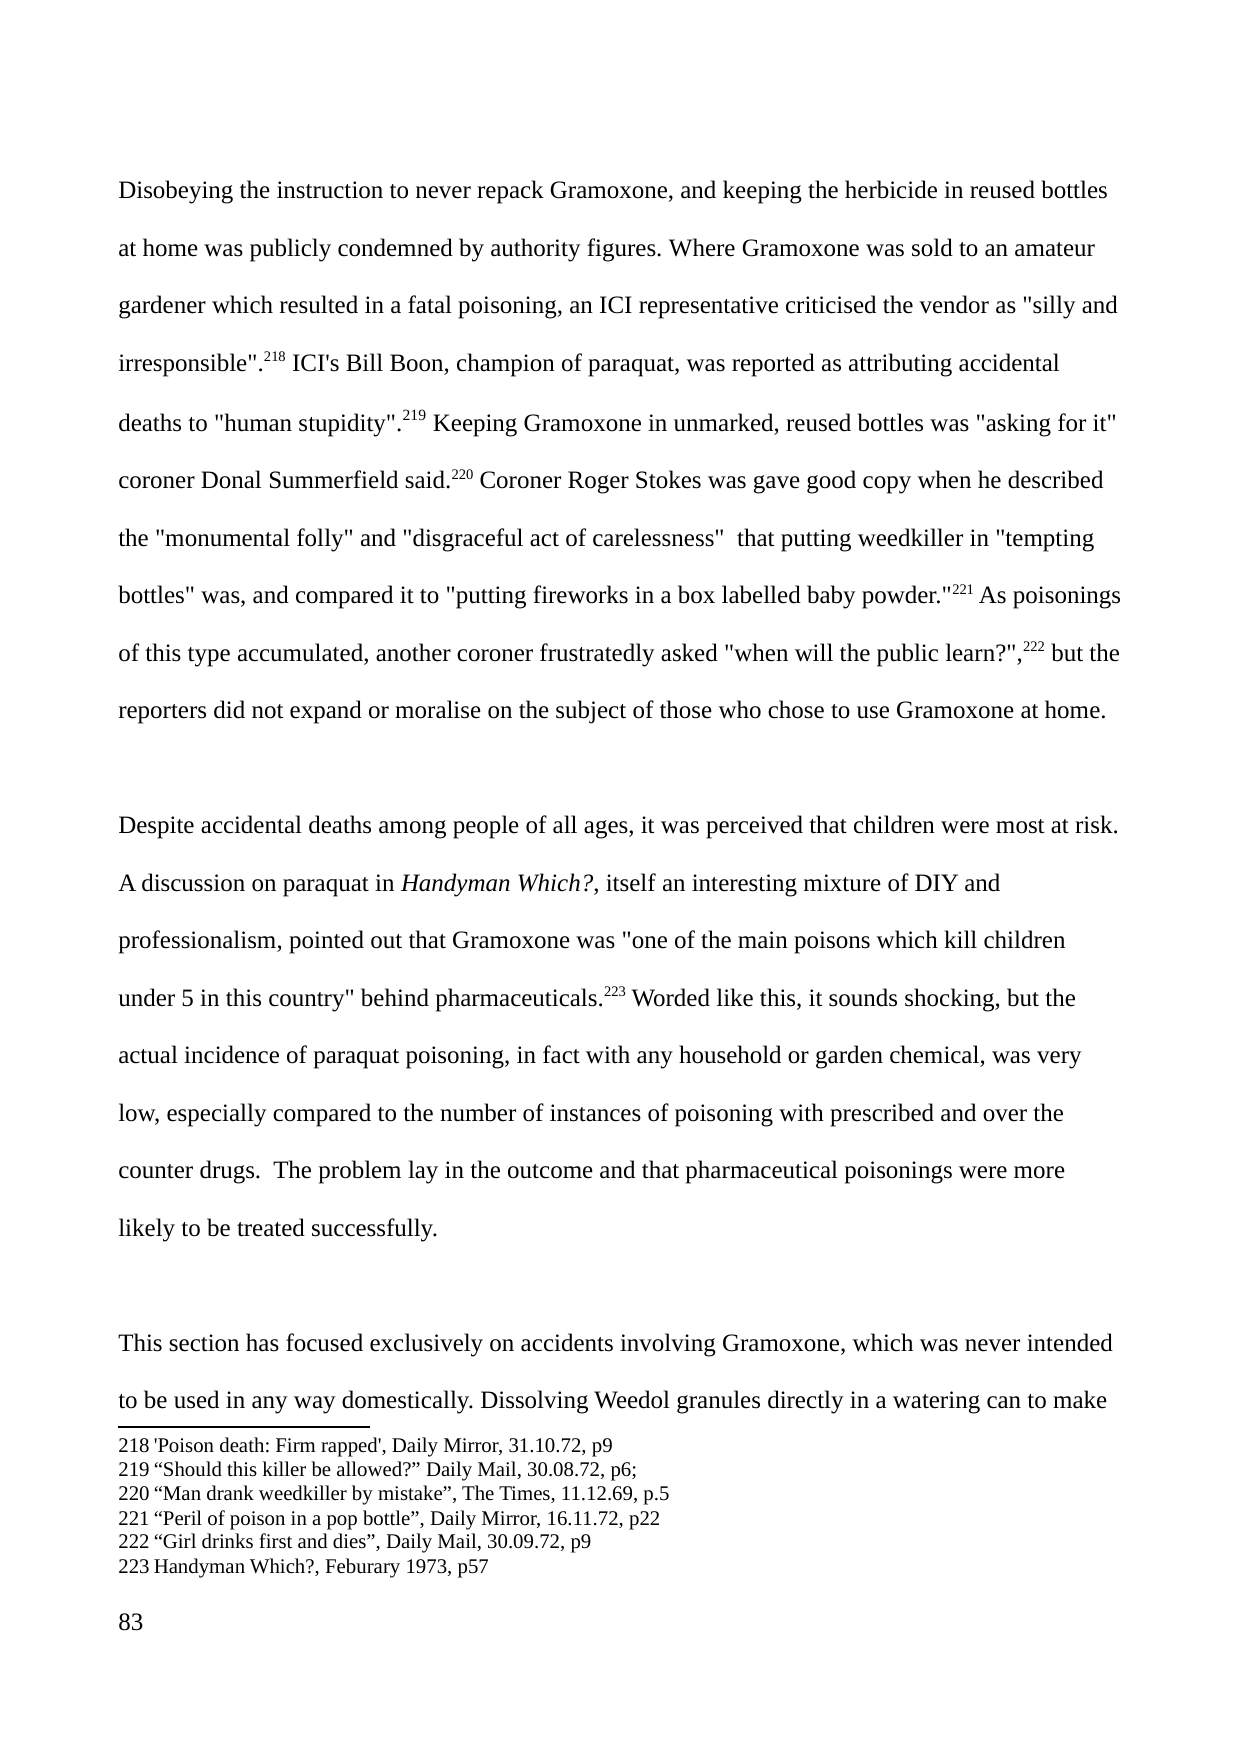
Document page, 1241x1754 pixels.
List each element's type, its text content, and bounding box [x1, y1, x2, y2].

text “Peril of poison in a pop bottle”, Daily Mirror, 16.11.72, p22 [118, 1505, 1122, 1529]
text “Should this killer be allowed?” Daily Mail, 30.08.72, p6; [118, 1457, 1122, 1481]
text Handyman Which?, Feburary 1973, p57 [118, 1553, 1122, 1578]
text “Girl drinks first and dies”, Daily Mail, 30.09.72, p9 [118, 1529, 1122, 1553]
text Disobeying the instruction to never repack Gramoxone, and keeping the herbicide in reused bottles at home was publicly condemned by authority figures. Where Gramoxone was sold to an amateur gardener which resulted in a fatal poisoning, an ICI representative criticised the vendor as "silly and irresponsible". ICI's Bill Boon, champion of paraquat, was reported as attributing accidental deaths to "human stupidity". Keeping Gramoxone in unmarked, reused bottles was "asking for it" coroner Donal Summerfield said. Coroner Roger Stokes was gave good copy when he described the "monumental folly" and "disgraceful act of carelessness" that putting weedkiller in "tempting bottles" was, and compared it to "putting fireworks in a box labelled baby powder." As poisonings of this type accumulated, another coroner frustratedly asked "when will the public learn?", but the reporters did not expand or moralise on the subject of those who chose to use Gramoxone at home. [118, 176, 1122, 724]
text This section has focused exclusively on accidents involving Gramoxone, which was never intended to be used in any way domestically. Dissolving Weedol granules directly in a watering can to make [118, 1328, 1122, 1414]
text Despite accidental deaths among people of all ages, it was perceived that children were most at risk. A discussion on paraquat in Handyman Which?, itself an interesting mixture of DIY and professionalism, pointed out that Gramoxone was "one of the main poisons which kill children under 5 in this country" behind pharmaceuticals. Worded like this, it sounds shocking, but the actual incidence of paraquat poisoning, in fact with any household or garden chemical, was very low, especially compared to the number of instances of poisoning with prescribed and over the counter drugs. The problem lay in the outcome and that pharmaceutical poisonings were more likely to be treated successfully. [118, 811, 1122, 1242]
text 'Poison death: Firm rapped', Daily Mirror, 31.10.72, p9 [118, 1433, 1122, 1457]
text “Man drank weedkiller by mistake”, The Times, 11.12.69, p.5 [118, 1481, 1122, 1505]
